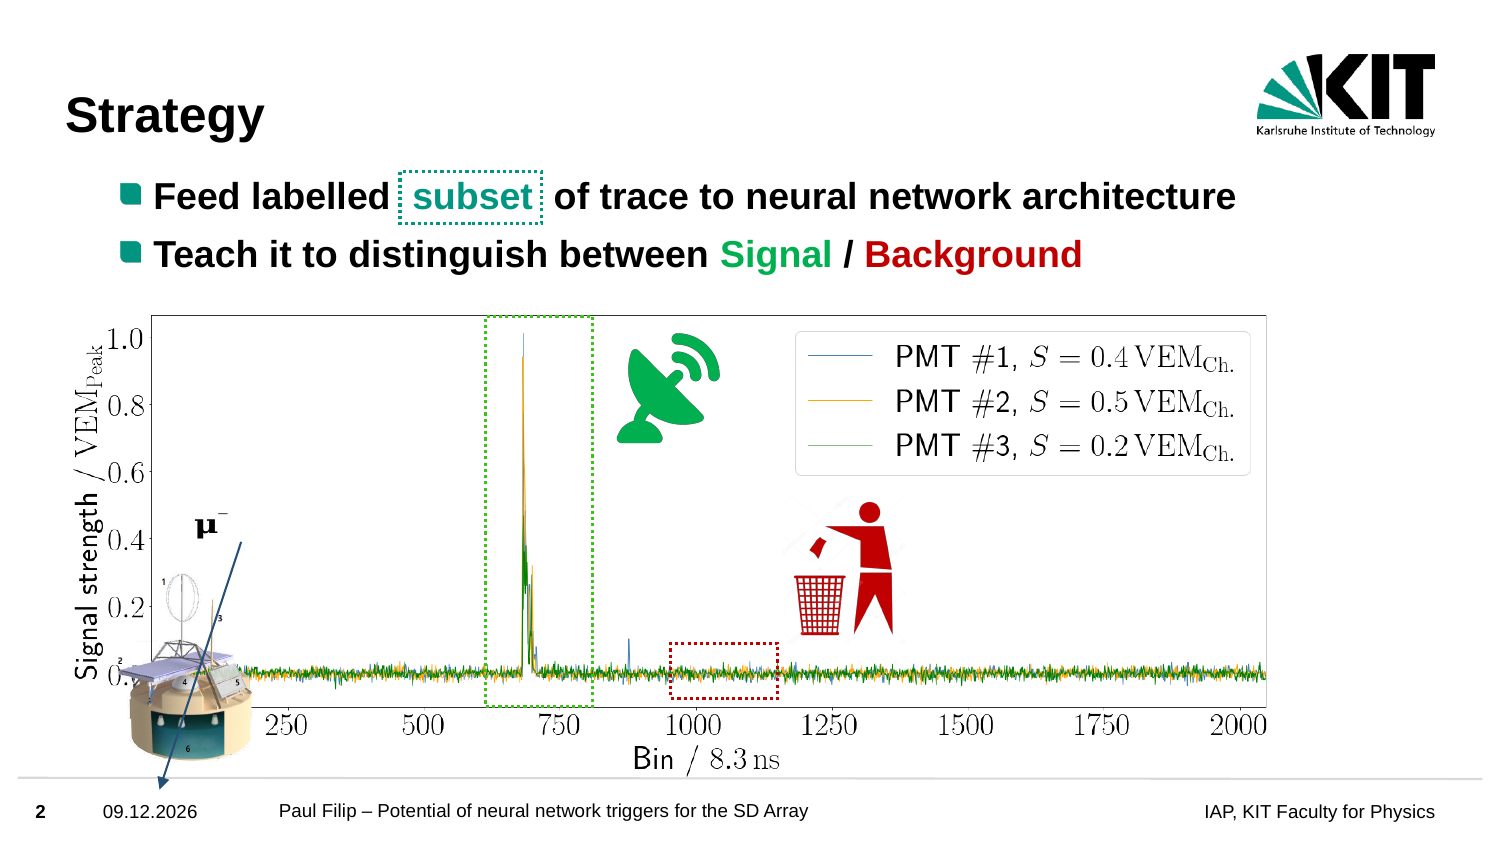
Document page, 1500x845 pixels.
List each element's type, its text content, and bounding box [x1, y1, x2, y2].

picture [67, 310, 1274, 781]
list Feed labelled subset of trace to neural network architecture Teach it to distinguish between Signal / Background [76, 177, 1424, 754]
title Strategy [64, 48, 1192, 144]
chart [194, 508, 229, 541]
picture [1257, 54, 1435, 137]
